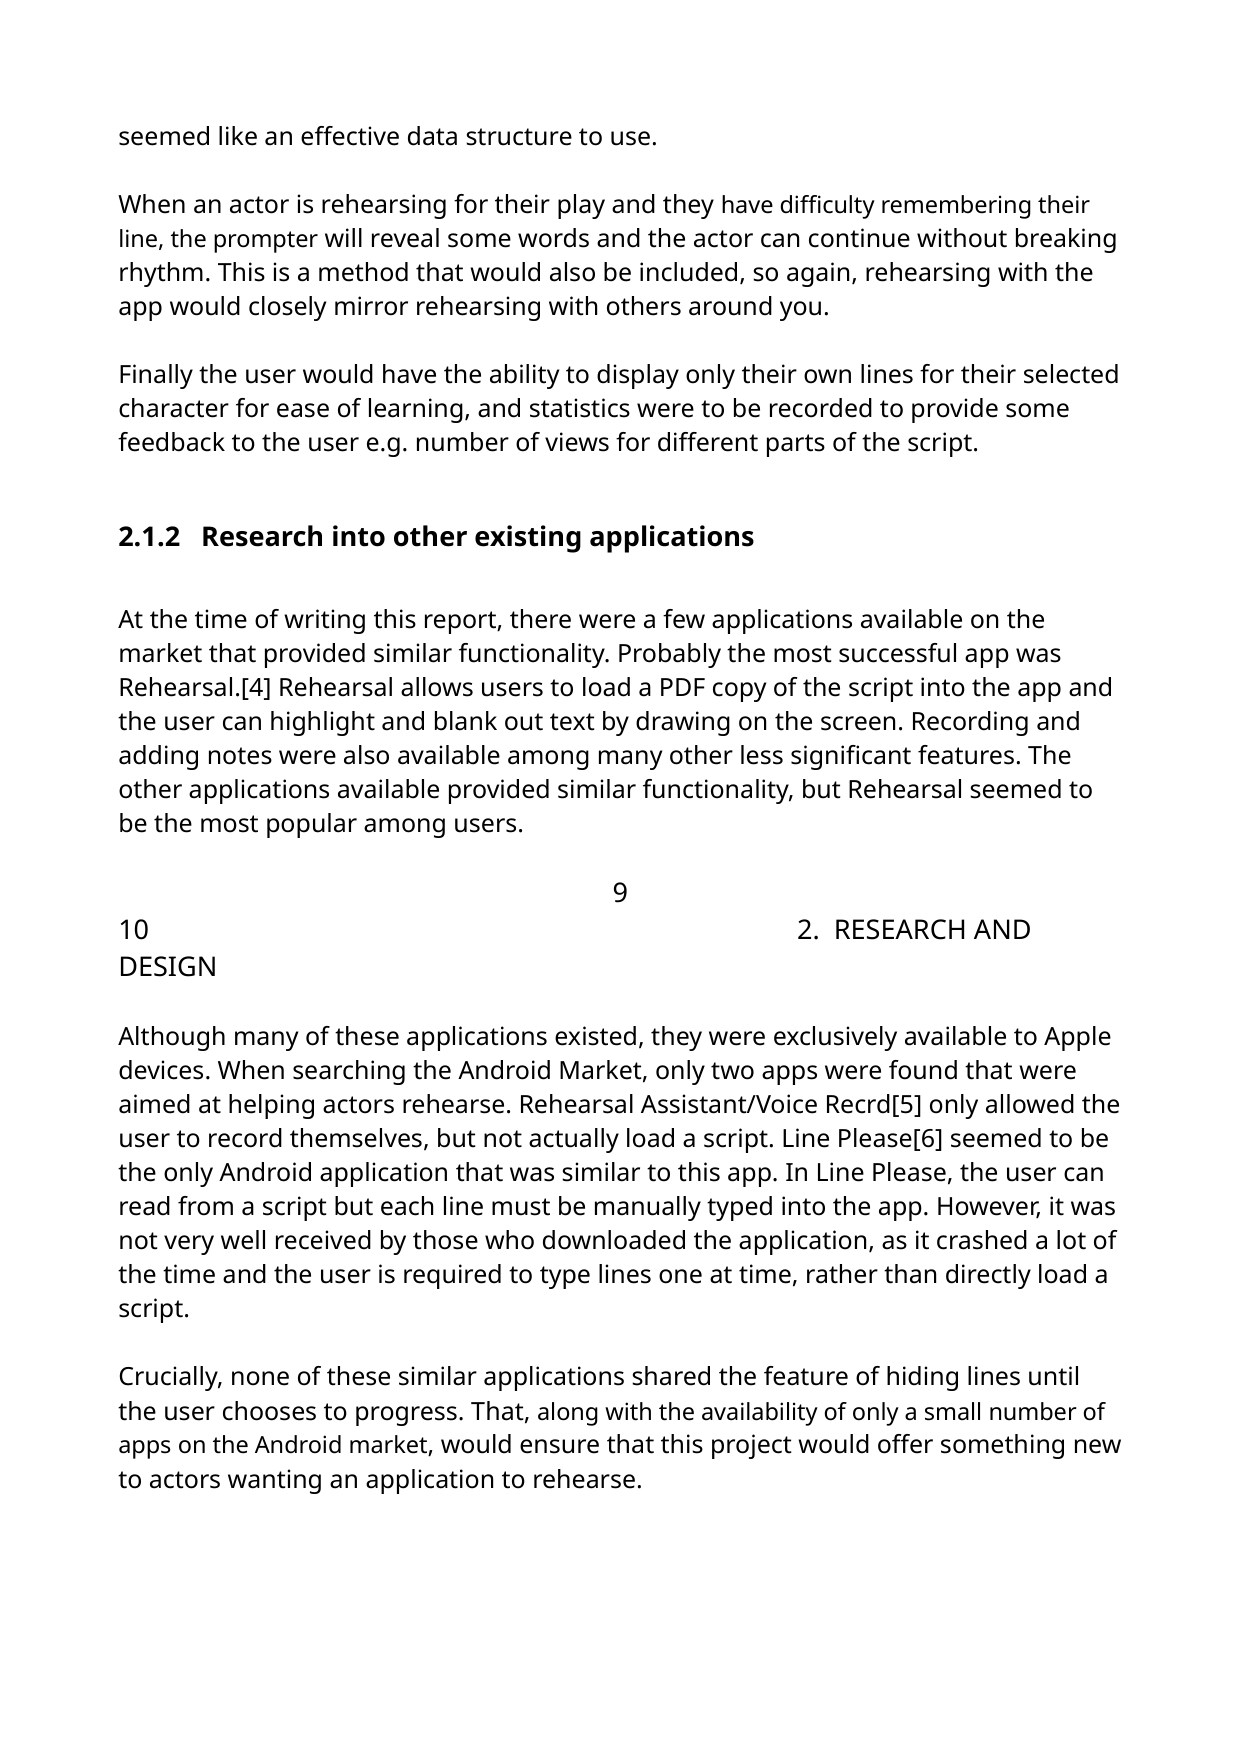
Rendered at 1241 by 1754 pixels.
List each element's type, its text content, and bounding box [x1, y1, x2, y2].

text 10 2. RESEARCH AND DESIGN [118, 911, 1122, 984]
text Finally the user would have the ability to display only their own lines for their selected character for ease of learning, and statistics were to be recorded to provide some feedback to the user e.g. number of views for different parts of the script. [118, 357, 1122, 459]
text seemed like an effective data structure to use. [118, 118, 1122, 152]
text When an actor is rehearsing for their play and they have difficulty remembering their line, the prompter will reveal some words and the actor can continue without breaking rhythm. This is a method that would also be included, so again, rehearsing with the app would closely mirror rehearsing with others around you. [118, 186, 1122, 322]
subtitle 2.1.2 Research into other existing applications [118, 518, 1122, 555]
text Although many of these applications existed, they were exclusively available to Apple devices. When searching the Android Market, only two apps were found that were aimed at helping actors rehearse. Rehearsal Assistant/Voice Recrd[5] only allowed the user to record themselves, but not actually load a script. Line Please[6] seemed to be the only Android application that was similar to this app. In Line Please, the user can read from a script but each line must be manually typed into the app. However, it was not very well received by those who downloaded the application, as it crashed a lot of the time and the user is required to type lines one at time, rather than directly load a script. [118, 1018, 1122, 1325]
text 9 [118, 874, 1122, 911]
text Crucially, none of these similar applications shared the feature of hiding lines until the user chooses to progress. That, along with the availability of only a small number of apps on the Android market, would ensure that this project would offer something new to actors wanting an application to rehearse. [118, 1359, 1122, 1495]
text At the time of writing this report, there were a few applications available on the market that provided similar functionality. Probably the most successful app was Rehearsal.[4] Rehearsal allows users to load a PDF copy of the script into the app and the user can highlight and blank out text by drawing on the screen. Recording and adding notes were also available among many other less significant features. The other applications available provided similar functionality, but Rehearsal seemed to be the most popular among users. [118, 601, 1122, 840]
